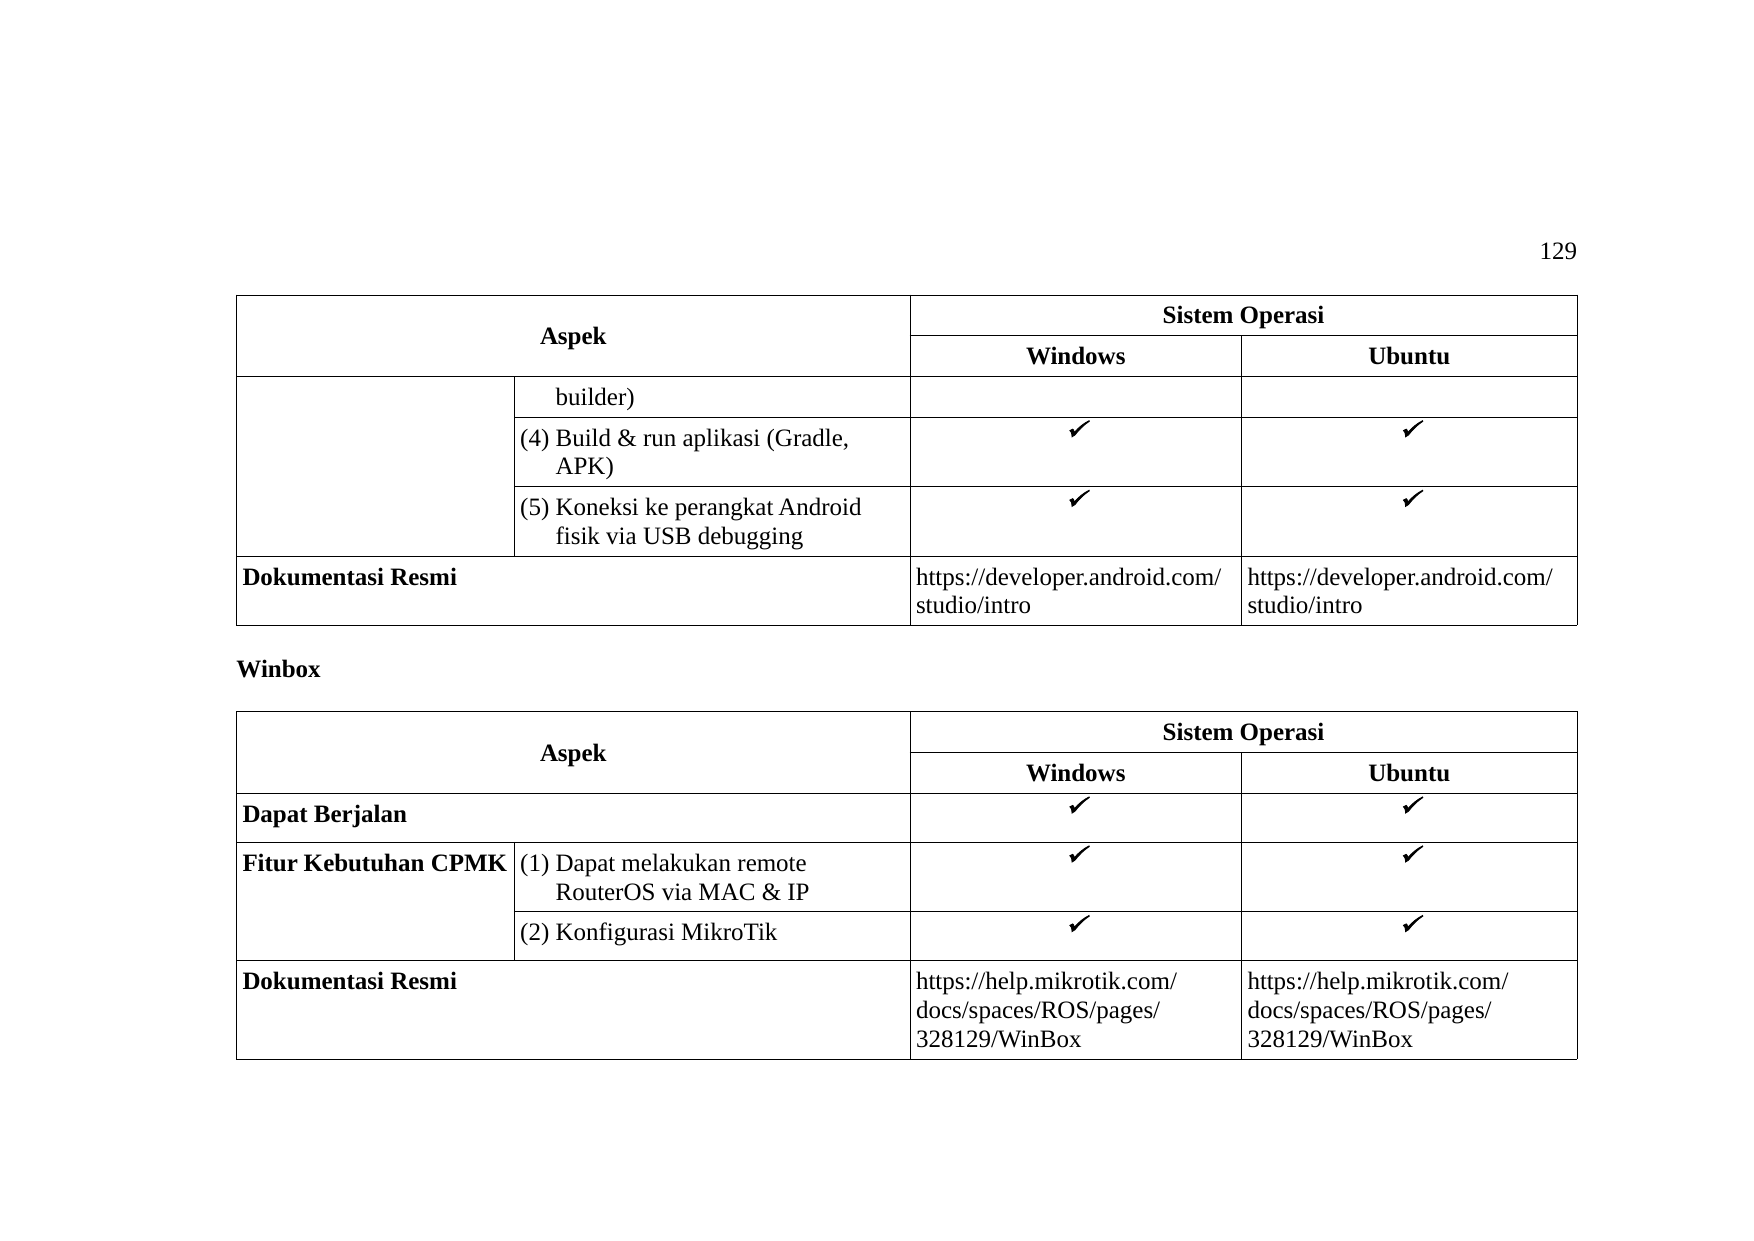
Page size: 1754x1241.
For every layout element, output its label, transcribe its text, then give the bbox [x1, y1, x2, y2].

table_cell Windows [911, 336, 1241, 376]
table_cell ü [1242, 418, 1577, 486]
table_cell builder) [515, 377, 910, 417]
table_cell [911, 377, 1241, 417]
table_cell ü [911, 418, 1241, 486]
table_header Sistem Operasi [911, 712, 1577, 752]
table_cell Dokumentasi Resmi [237, 961, 910, 1058]
table_header Aspek [237, 712, 910, 793]
table_cell ü [911, 487, 1241, 556]
table_cell https://developer.android.com/studio/intro [1242, 557, 1577, 625]
table_cell https://help.mikrotik.com/docs/spaces/ROS/pages/328129/WinBox [1242, 961, 1577, 1058]
table_cell ü [911, 912, 1241, 960]
table_cell ü [1242, 843, 1577, 911]
table_cell Koneksi ke perangkat Android fisik via USB debugging [515, 487, 910, 556]
table_cell Dokumentasi Resmi [237, 557, 910, 625]
table_cell https://help.mikrotik.com/docs/spaces/ROS/pages/328129/WinBox [911, 961, 1241, 1058]
table_cell Ubuntu [1242, 753, 1577, 793]
table_cell Build & run aplikasi (Gradle, APK) [515, 418, 910, 486]
table_cell ü [1242, 487, 1577, 556]
table_cell ü [911, 794, 1241, 842]
table_cell ü [1242, 794, 1577, 842]
table_header Sistem Operasi [911, 296, 1577, 335]
table_header Aspek [237, 296, 910, 376]
table_cell Dapat melakukan remote RouterOS via MAC & IP [515, 843, 910, 911]
text Winbox [236, 654, 1577, 683]
table_cell ü [911, 843, 1241, 911]
table_cell https://developer.android.com/studio/intro [911, 557, 1241, 625]
table_cell Ubuntu [1242, 336, 1577, 376]
table_cell ü [1242, 912, 1577, 960]
table_cell Dapat Berjalan [237, 794, 910, 842]
table_cell [1242, 377, 1577, 417]
table_cell Fitur Kebutuhan CPMK [237, 843, 514, 960]
table_cell Konfigurasi MikroTik [515, 912, 910, 960]
table_cell Windows [911, 753, 1241, 793]
